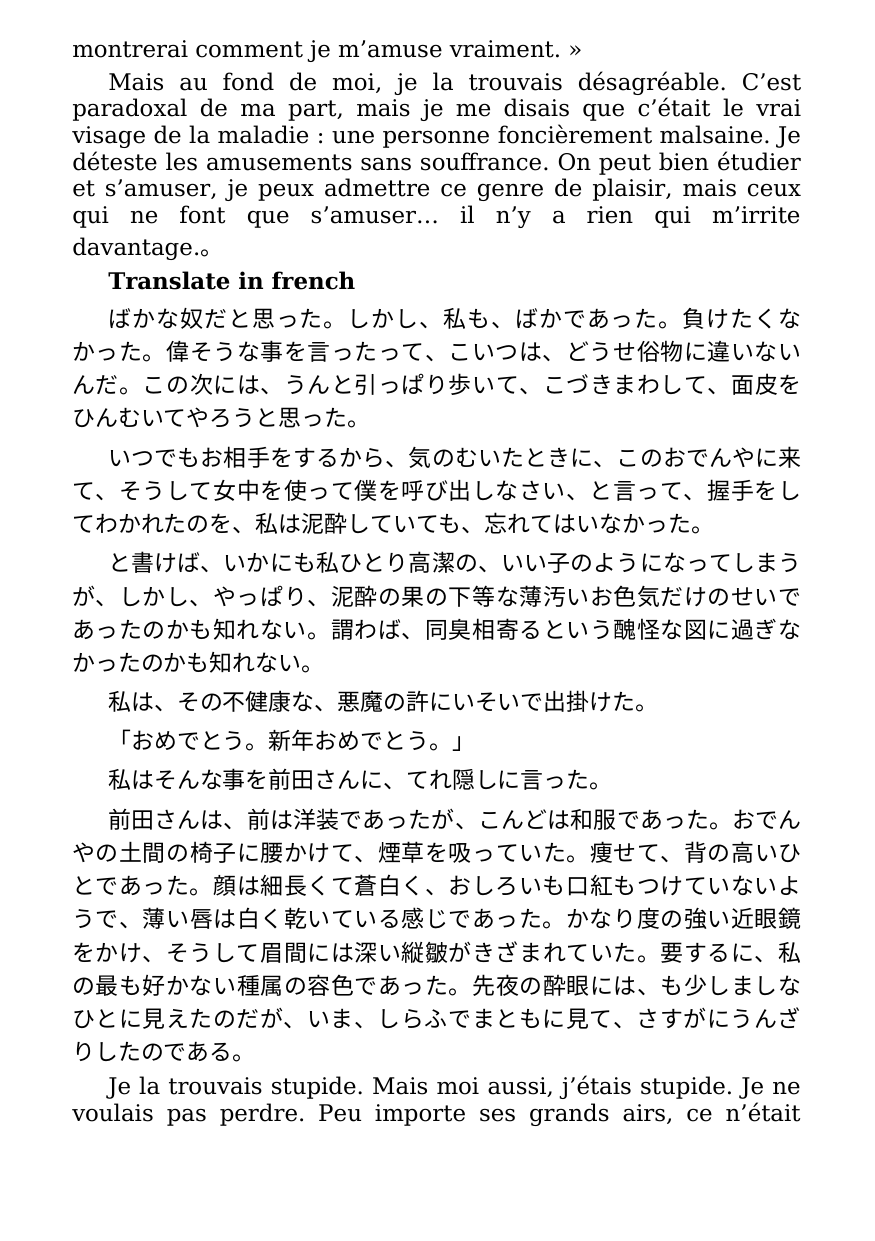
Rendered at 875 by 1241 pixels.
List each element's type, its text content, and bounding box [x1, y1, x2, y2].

text montrerai comment je m’amuse vraiment. » [72, 36, 802, 63]
text Translate in french [72, 268, 802, 295]
text Mais au fond de moi, je la trouvais désagréable. C’est paradoxal de ma part, mais je me disais que c’était le vrai visage de la maladie : une personne foncièrement malsaine. Je déteste les amusements sans souffrance. On peut bien étudier et s’amuser, je peux admettre ce genre de plaisir, mais ceux qui ne font que s’amuser… il n’y a rien qui m’irrite davantage.。 [72, 69, 802, 262]
text 「おめでとう。新年おめでとう。」 [72, 723, 802, 756]
text Je la trouvais stupide. Mais moi aussi, j’étais stupide. Je ne voulais pas perdre. Peu importe ses grands airs, ce n’était [72, 1073, 802, 1127]
text いつでもお相手をするから、気のむいたときに、このおでんやに来て、そうして女中を使って僕を呼び出しなさい、と言って、握手をしてわかれたのを、私は泥酔していても、忘れてはいなかった。 [72, 439, 802, 539]
text 私は、その不健康な、悪魔の許にいそいで出掛けた。 [72, 684, 802, 717]
text 私はそんな事を前田さんに、てれ隠しに言った。 [72, 762, 802, 796]
text ばかな奴だと思った。しかし、私も、ばかであった。負けたくなかった。偉そうな事を言ったって、こいつは、どうせ俗物に違いないんだ。この次には、うんと引っぱり歩いて、こづきまわして、面皮をひんむいてやろうと思った。 [72, 301, 802, 433]
text 前田さんは、前は洋装であったが、こんどは和服であった。おでんやの土間の椅子に腰かけて、煙草を吸っていた。痩せて、背の高いひとであった。顔は細長くて蒼白く、おしろいも口紅もつけていないようで、薄い唇は白く乾いている感じであった。かなり度の強い近眼鏡をかけ、そうして眉間には深い縦皺がきざまれていた。要するに、私の最も好かない種属の容色であった。先夜の酔眼には、も少しましなひとに見えたのだが、いま、しらふでまともに見て、さすがにうんざりしたのである。 [72, 801, 802, 1067]
text と書けば、いかにも私ひとり高潔の、いい子のようになってしまうが、しかし、やっぱり、泥酔の果の下等な薄汚いお色気だけのせいであったのかも知れない。謂わば、同臭相寄るという醜怪な図に過ぎなかったのかも知れない。 [72, 545, 802, 678]
